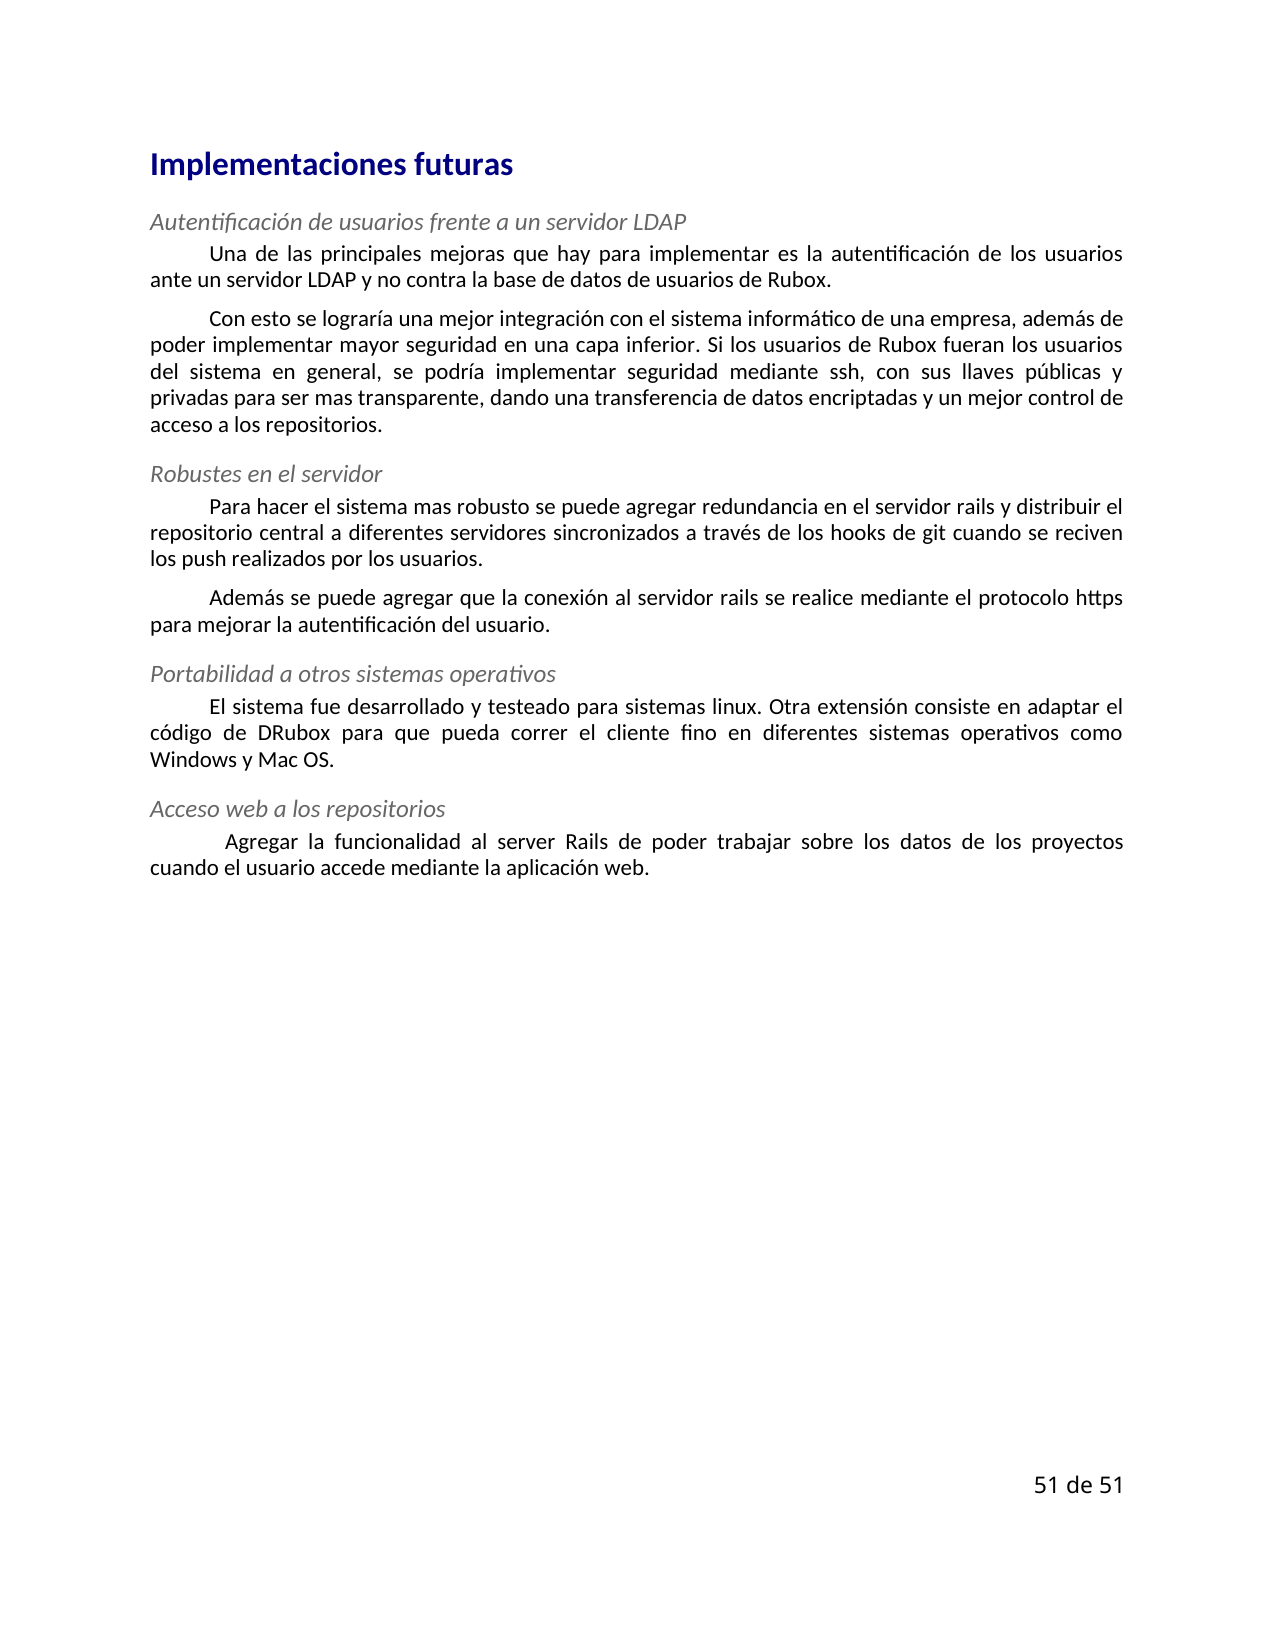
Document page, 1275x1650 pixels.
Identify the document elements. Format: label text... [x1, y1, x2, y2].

text Además se puede agregar que la conexión al servidor rails se realice mediante el protocolo https para mejorar la autentificación del usuario. [150, 588, 1125, 638]
subtitle Implementaciones futuras [150, 150, 1125, 183]
subtitle Portabilidad a otros sistemas operativos [150, 664, 1125, 689]
text El sistema fue desarrollado y testeado para sistemas linux. Otra extensión consiste en adaptar el código de DRubox para que pueda correr el cliente fino en diferentes sistemas operativos como Windows y Mac OS. [150, 697, 1125, 773]
text Para hacer el sistema mas robusto se puede agregar redundancia en el servidor rails y distribuir el repositorio central a diferentes servidores sincronizados a través de los hooks de git cuando se reciven los push realizados por los usuarios. [150, 497, 1125, 573]
text Una de las principales mejoras que hay para implementar es la autentificación de los usuarios ante un servidor LDAP y no contra la base de datos de usuarios de Rubox. [150, 244, 1125, 293]
text Agregar la funcionalidad al server Rails de poder trabajar sobre los datos de los proyectos cuando el usuario accede mediante la aplicación web. [150, 832, 1125, 881]
subtitle Acceso web a los repositorios [150, 799, 1125, 824]
text Con esto se lograría una mejor integración con el sistema informático de una empresa, además de poder implementar mayor seguridad en una capa inferior. Si los usuarios de Rubox fueran los usuarios del sistema en general, se podría implementar seguridad mediante ssh, con sus llaves públicas y privadas para ser mas transparente, dando una transferencia de datos encriptadas y un mejor control de acceso a los repositorios. [150, 309, 1125, 438]
subtitle Autentificación de usuarios frente a un servidor LDAP [150, 211, 1125, 236]
subtitle Robustes en el servidor [150, 464, 1125, 489]
